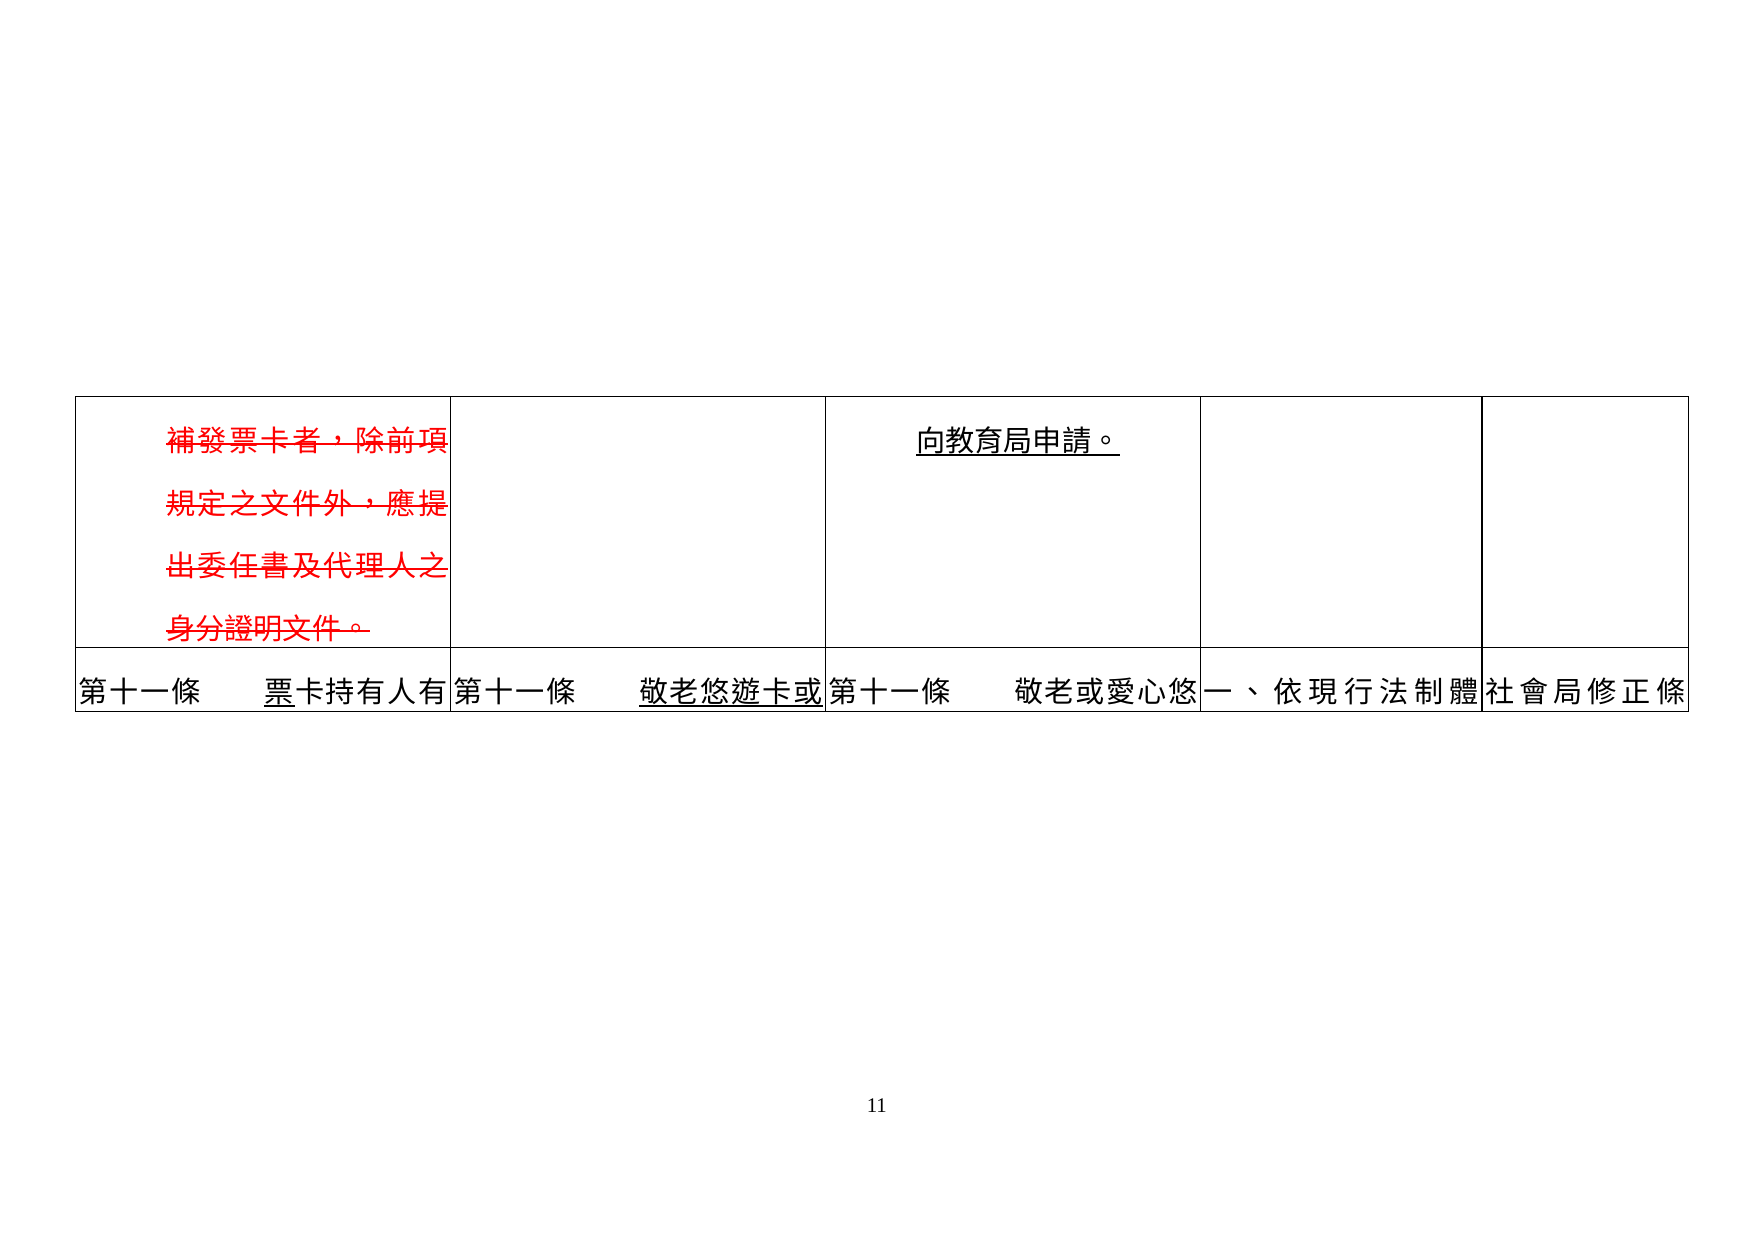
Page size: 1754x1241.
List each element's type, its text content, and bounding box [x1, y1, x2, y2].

table_cell 第十一條 票卡持有人有 [76, 648, 450, 711]
table_cell 第十一條 敬老悠遊卡或 [451, 648, 825, 711]
table_cell 向教育局申請。 [826, 397, 1200, 647]
table_cell [1201, 397, 1481, 647]
table_cell [451, 397, 825, 647]
table_cell 社會局修正條 [1483, 648, 1688, 711]
table_cell 第十一條 敬老或愛心悠 [826, 648, 1200, 711]
table_cell 一、依現行法制體 [1201, 648, 1481, 711]
table_cell 補發票卡者，除前項規定之文件外，應提出委任書及代理人之身分證明文件。 [76, 397, 450, 647]
table_cell [1483, 397, 1688, 647]
